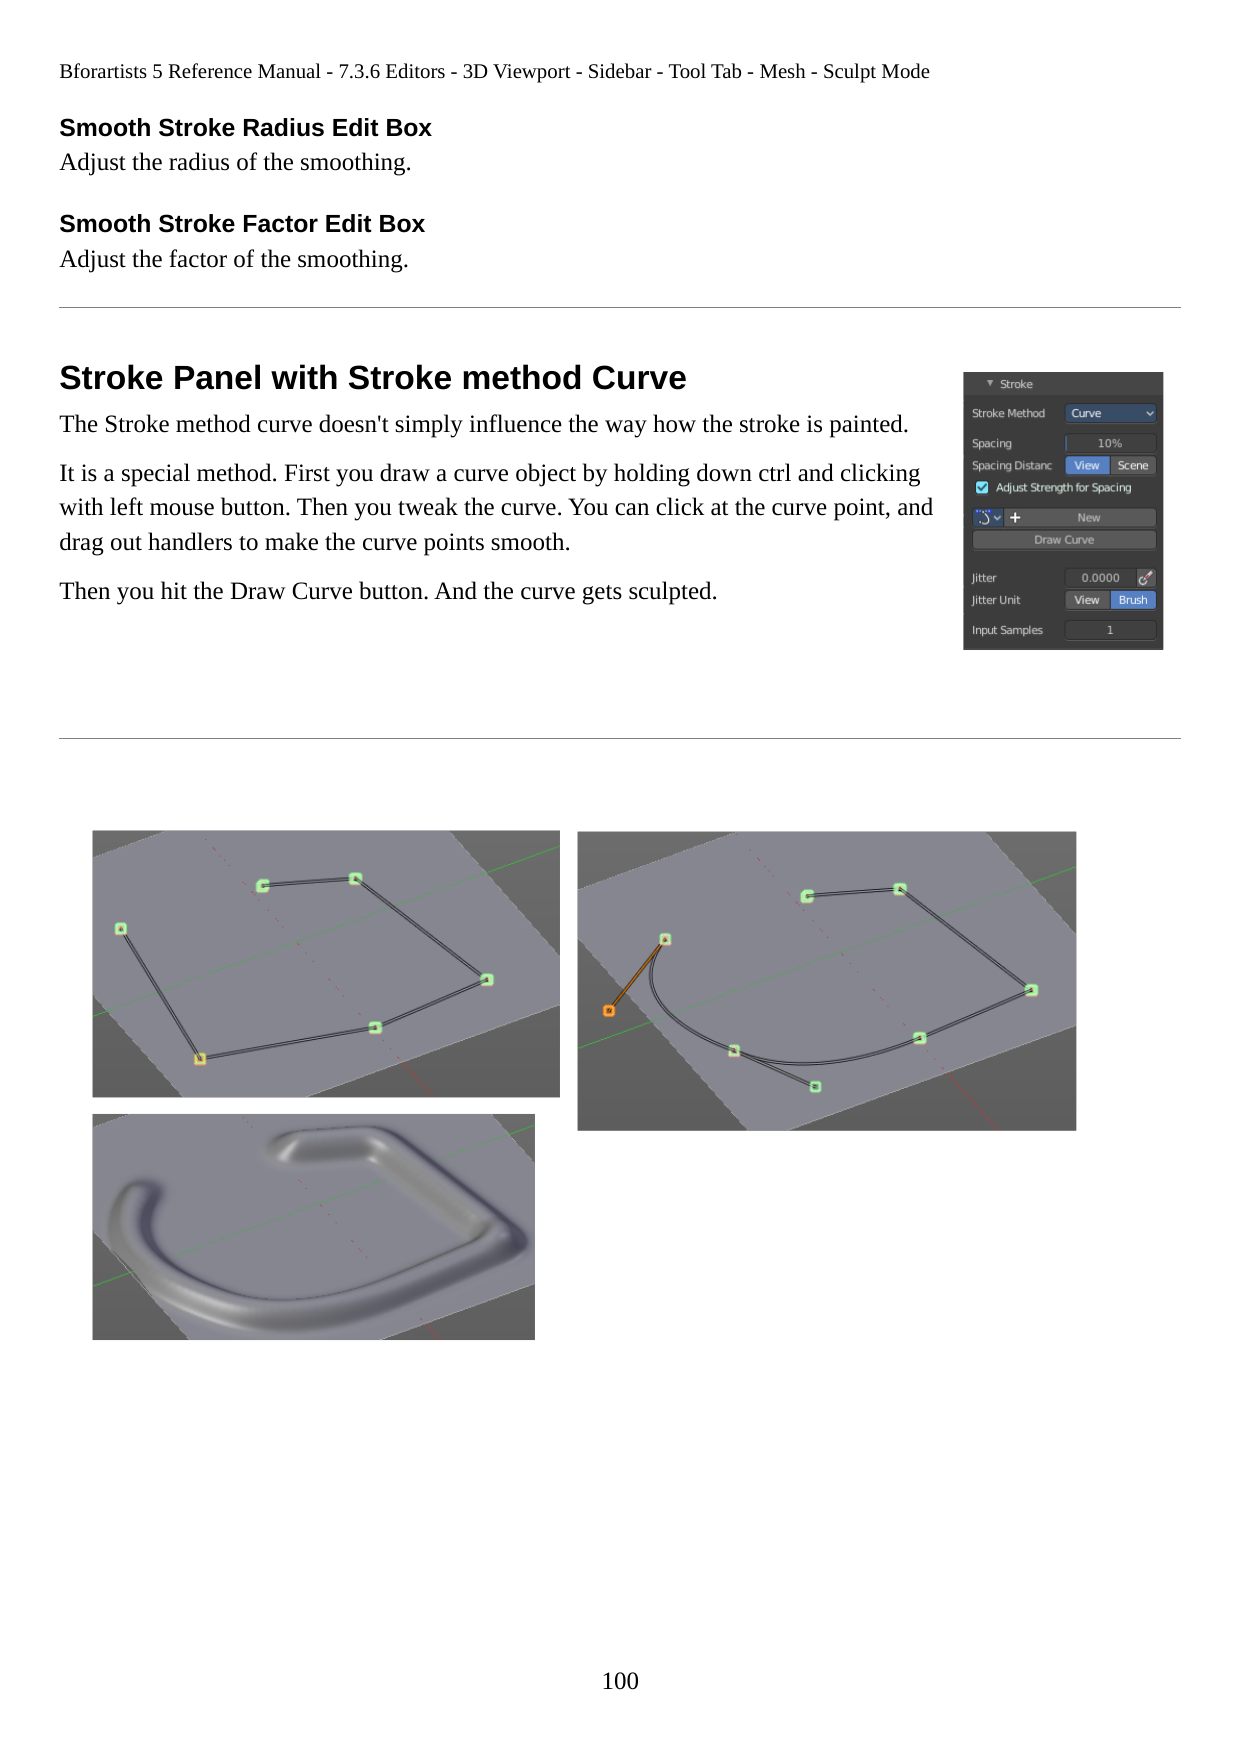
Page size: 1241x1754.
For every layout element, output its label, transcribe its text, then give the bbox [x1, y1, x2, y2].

text The Stroke method curve doesn't simply influence the way how the stroke is painted. [59, 409, 963, 438]
text Then you hit the Draw Curve button. And the curve gets sculpted. [59, 576, 963, 605]
subtitle Stroke Panel with Stroke method Curve [59, 358, 1181, 396]
text Adjust the factor of the smoothing. [59, 244, 1181, 272]
text Adjust the radius of the smoothing. [59, 147, 1181, 176]
picture [963, 372, 1164, 650]
subtitle Smooth Stroke Radius Edit Box [59, 113, 1181, 141]
subtitle Smooth Stroke Factor Edit Box [59, 209, 1181, 237]
picture [76, 814, 1094, 1364]
text It is a special method. First you draw a curve object by holding down ctrl and clicking with left mouse button. Then you tweak the curve. You can click at the curve point, and drag out handlers to make the curve points smooth. [59, 458, 963, 556]
